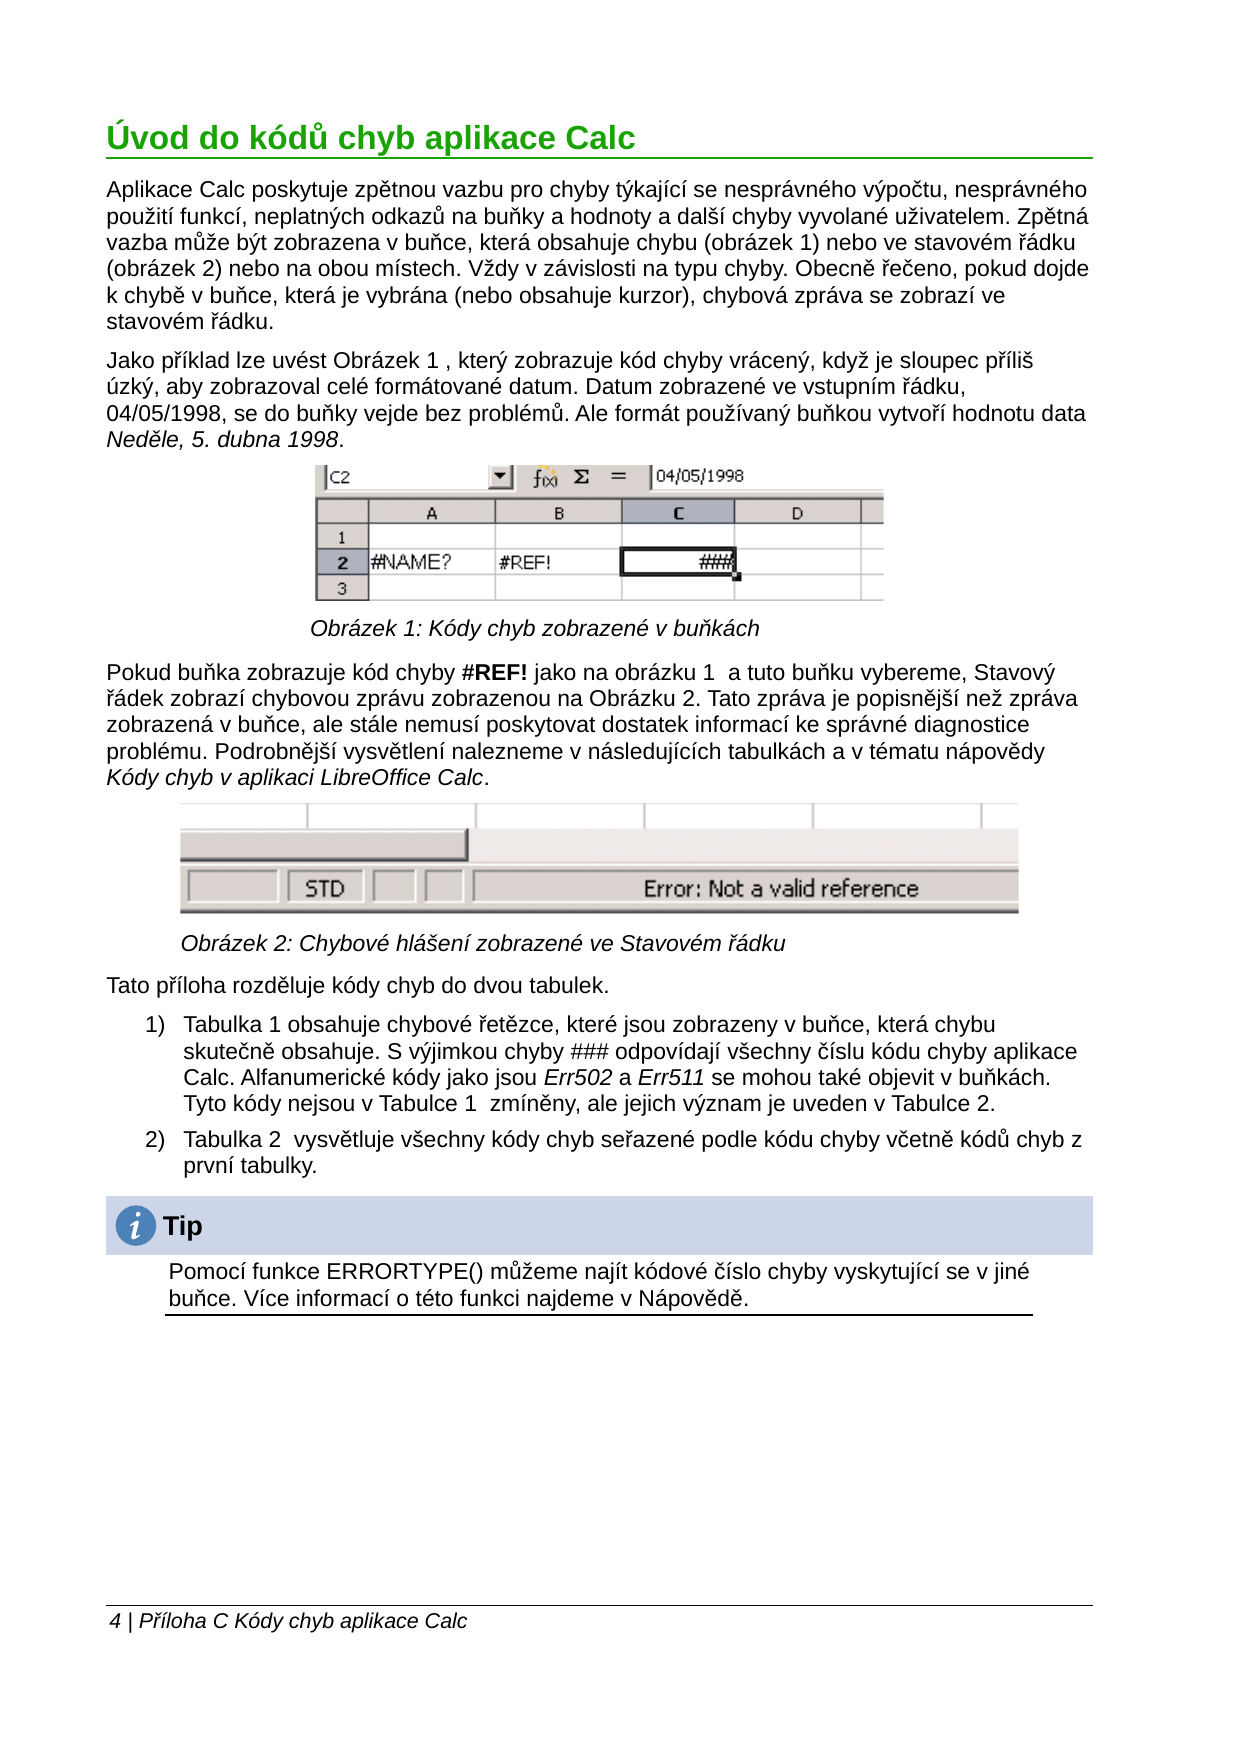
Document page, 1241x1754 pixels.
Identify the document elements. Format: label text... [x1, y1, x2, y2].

picture [315, 465, 884, 601]
subtitle Úvod do kódů chyb aplikace Calc [106, 118, 1093, 157]
picture [180, 803, 1019, 916]
text Tato příloha rozděluje kódy chyb do dvou tabulek. [106, 972, 1093, 999]
list Tabulka 1 obsahuje chybové řetězce, které jsou zobrazeny v buňce, která chybu skutečně obsahuje. S výjimkou chyby ### odpovídají všechny číslu kódu chyby aplikace Calc. Alfanumerické kódy jako jsou Err502 a Err511 se mohou také objevit v buňkách. Tyto kódy nejsou v Tabulce 1 zmíněny, ale jejich význam je uveden v Tabulce 2. [165, 1011, 1093, 1117]
text Obrázek 2: Chybové hlášení zobrazené ve Stavovém řádku [180, 929, 1018, 956]
text Obrázek 1: Kódy chyb zobrazené v buňkách [310, 614, 889, 641]
text Jako příklad lze uvést Obrázek 1 , který zobrazuje kód chyby vrácený, když je sloupec příliš úzký, aby zobrazoval celé formátované datum. Datum zobrazené ve vstupním řádku, 04/05/1998, se do buňky vejde bez problémů. Ale formát používaný buňkou vytvoří hodnotu data Neděle, 5. dubna 1998. [106, 347, 1093, 452]
subtitle Tip [106, 1196, 1093, 1255]
text Pokud buňka zobrazuje kód chyby #REF! jako na obrázku 1 a tuto buňku vybereme, Stavový řádek zobrazí chybovou zprávu zobrazenou na Obrázku 2. Tato zpráva je popisnější než zpráva zobrazená v buňce, ale stále nemusí poskytovat dostatek informací ke správné diagnostice problému. Podrobnější vysvětlení nalezneme v následujících tabulkách a v tématu nápovědy Kódy chyb v aplikaci LibreOffice Calc. [106, 659, 1093, 791]
list Tabulka 2 vysvětluje všechny kódy chyb seřazené podle kódu chyby včetně kódů chyb z první tabulky. [165, 1126, 1093, 1178]
text Aplikace Calc poskytuje zpětnou vazbu pro chyby týkající se nesprávného výpočtu, nesprávného použití funkcí, neplatných odkazů na buňky a hodnoty a další chyby vyvolané uživatelem. Zpětná vazba může být zobrazena v buňce, která obsahuje chybu (obrázek 1) nebo ve stavovém řádku (obrázek 2) nebo na obou místech. Vždy v závislosti na typu chyby. Obecně řečeno, pokud dojde k chybě v buňce, která je vybrána (nebo obsahuje kurzor), chybová zpráva se zobrazí ve stavovém řádku. [106, 176, 1093, 334]
text Pomocí funkce ERRORTYPE() můžeme najít kódové číslo chyby vyskytující se v jiné buňce. Více informací o této funkci najdeme v Nápovědě. [165, 1255, 1033, 1314]
